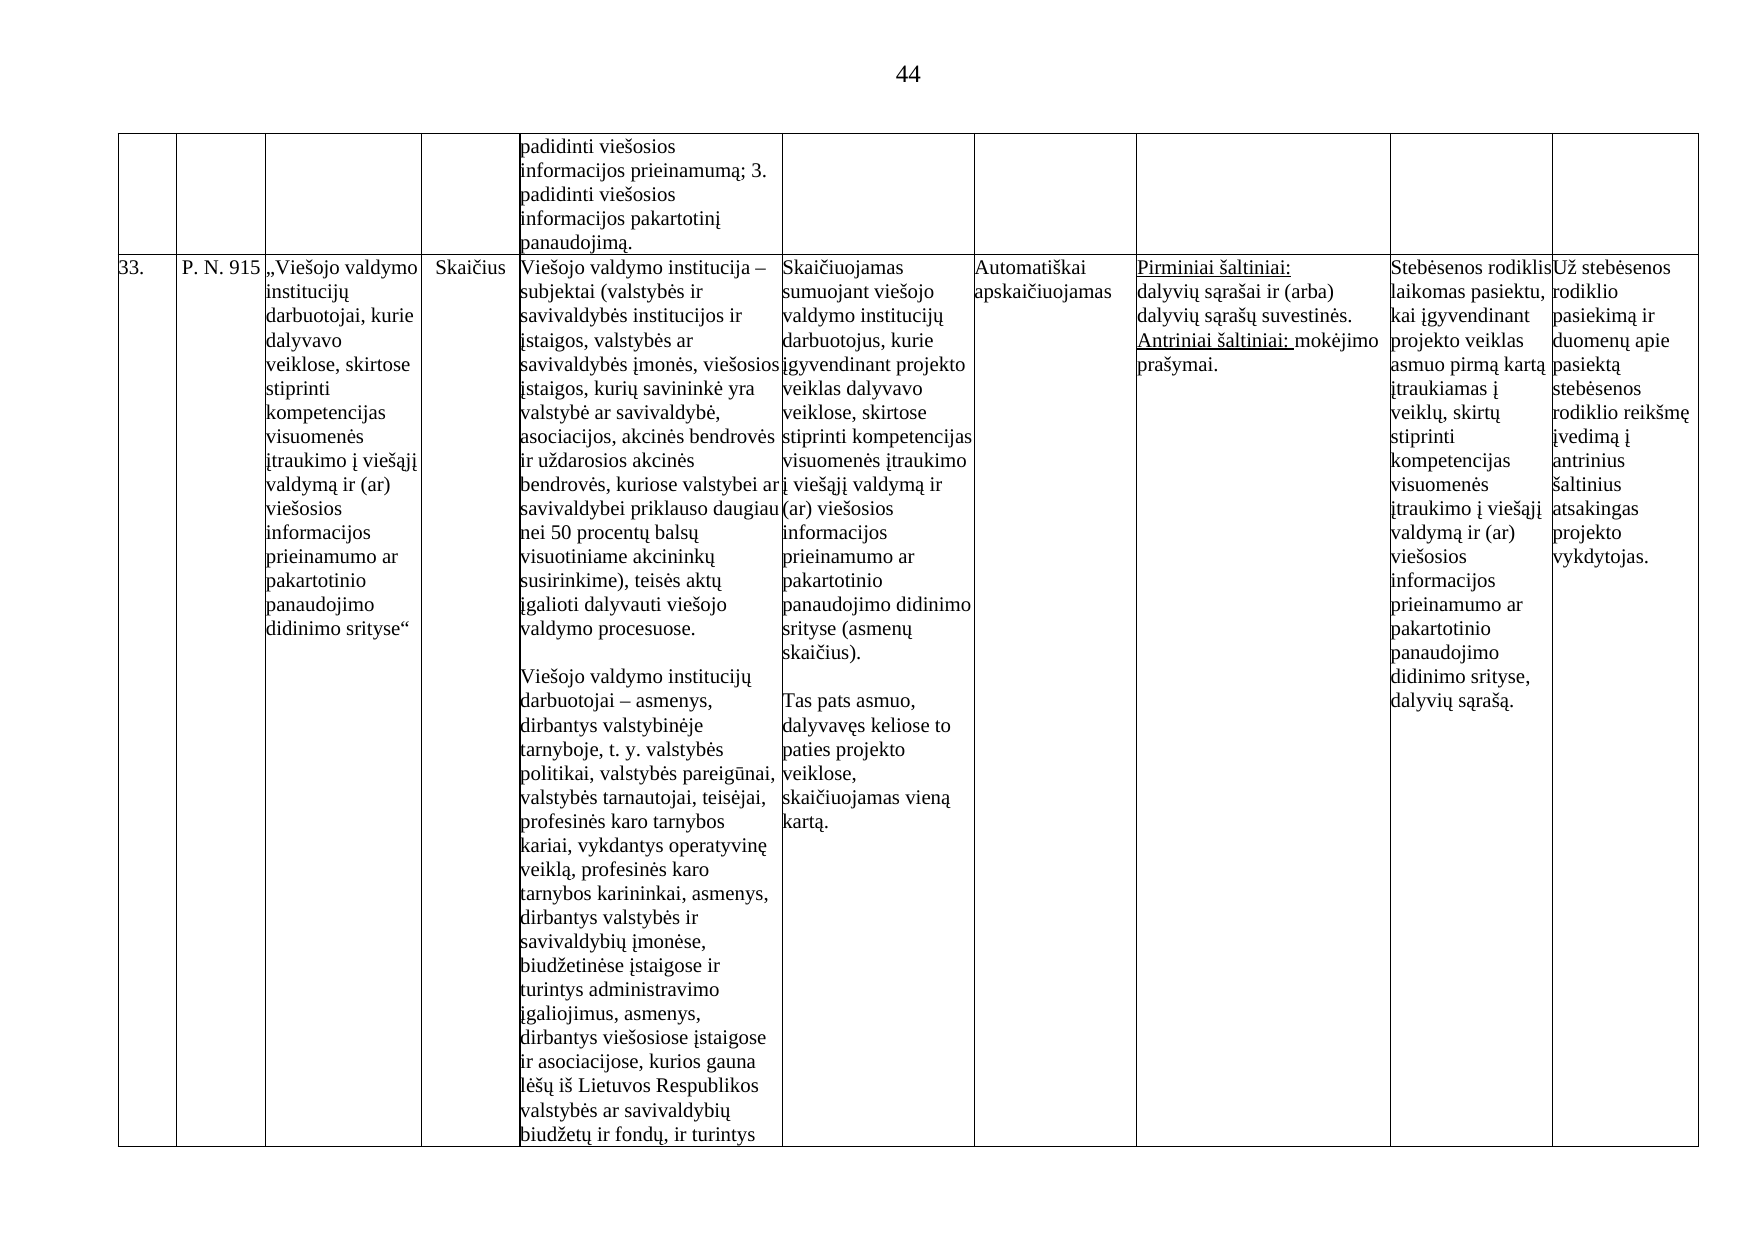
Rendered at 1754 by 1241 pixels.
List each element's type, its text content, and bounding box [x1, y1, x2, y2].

table_cell [422, 134, 519, 254]
table_cell [119, 134, 176, 254]
table_cell [266, 134, 421, 254]
table_cell Stebėsenos rodiklis laikomas pasiektu, kai įgyvendinant projekto veiklas asmuo pirmą kartą įtraukiamas į veiklų, skirtų stiprinti kompetencijas visuomenės įtraukimo į viešąjį valdymą ir (ar) viešosios informacijos prieinamumo ar pakartotinio panaudojimo didinimo srityse, dalyvių sąrašą. [1391, 255, 1552, 1146]
table_cell [975, 134, 1136, 254]
table_cell [1137, 134, 1390, 254]
table_cell Pirminiai šaltiniai: dalyvių sąrašai ir (arba) dalyvių sąrašų suvestinės. Antriniai šaltiniai: mokėjimo prašymai. [1137, 255, 1390, 1146]
table_cell Automatiškai apskaičiuojamas [975, 255, 1136, 1146]
table_cell „Viešojo valdymo institucijų darbuotojai, kurie dalyvavo veiklose, skirtose stiprinti kompetencijas visuomenės įtraukimo į viešąjį valdymą ir (ar) viešosios informacijos prieinamumo ar pakartotinio panaudojimo didinimo srityse“ [266, 255, 421, 1146]
table_cell Skaičius [422, 255, 519, 1146]
table_cell 33. [119, 255, 176, 1146]
table_cell [1553, 134, 1698, 254]
table_cell Už stebėsenos rodiklio pasiekimą ir duomenų apie pasiektą stebėsenos rodiklio reikšmę įvedimą į antrinius šaltinius atsakingas projekto vykdytojas. [1553, 255, 1698, 1146]
table_cell [1391, 134, 1552, 254]
table_cell [783, 134, 974, 254]
table_cell padidinti viešosios informacijos prieinamumą; 3. padidinti viešosios informacijos pakartotinį panaudojimą. [521, 134, 782, 254]
table_cell Viešojo valdymo institucija – subjektai (valstybės ir savivaldybės institucijos ir įstaigos, valstybės ar savivaldybės įmonės, viešosios įstaigos, kurių savininkė yra valstybė ar savivaldybė, asociacijos, akcinės bendrovės ir uždarosios akcinės bendrovės, kuriose valstybei ar savivaldybei priklauso daugiau nei 50 procentų balsų visuotiniame akcininkų susirinkime), teisės aktų įgalioti dalyvauti viešojo valdymo procesuose. Viešojo valdymo institucijų darbuotojai – asmenys, dirbantys valstybinėje tarnyboje, t. y. valstybės politikai, valstybės pareigūnai, valstybės tarnautojai, teisėjai, profesinės karo tarnybos kariai, vykdantys operatyvinę veiklą, profesinės karo tarnybos karininkai, asmenys, dirbantys valstybės ir savivaldybių įmonėse, biudžetinėse įstaigose ir turintys administravimo įgaliojimus, asmenys, dirbantys viešosiose įstaigose ir asociacijose, kurios gauna lėšų iš Lietuvos Respublikos valstybės ar savivaldybių biudžetų ir fondų, ir turintys [521, 255, 782, 1146]
table_cell [177, 134, 265, 254]
table_cell P. N. 915 [177, 255, 265, 1146]
table_cell Skaičiuojamas sumuojant viešojo valdymo institucijų darbuotojus, kurie įgyvendinant projekto veiklas dalyvavo veiklose, skirtose stiprinti kompetencijas visuomenės įtraukimo į viešąjį valdymą ir (ar) viešosios informacijos prieinamumo ar pakartotinio panaudojimo didinimo srityse (asmenų skaičius). Tas pats asmuo, dalyvavęs keliose to paties projekto veiklose, skaičiuojamas vieną kartą. [783, 255, 974, 1146]
